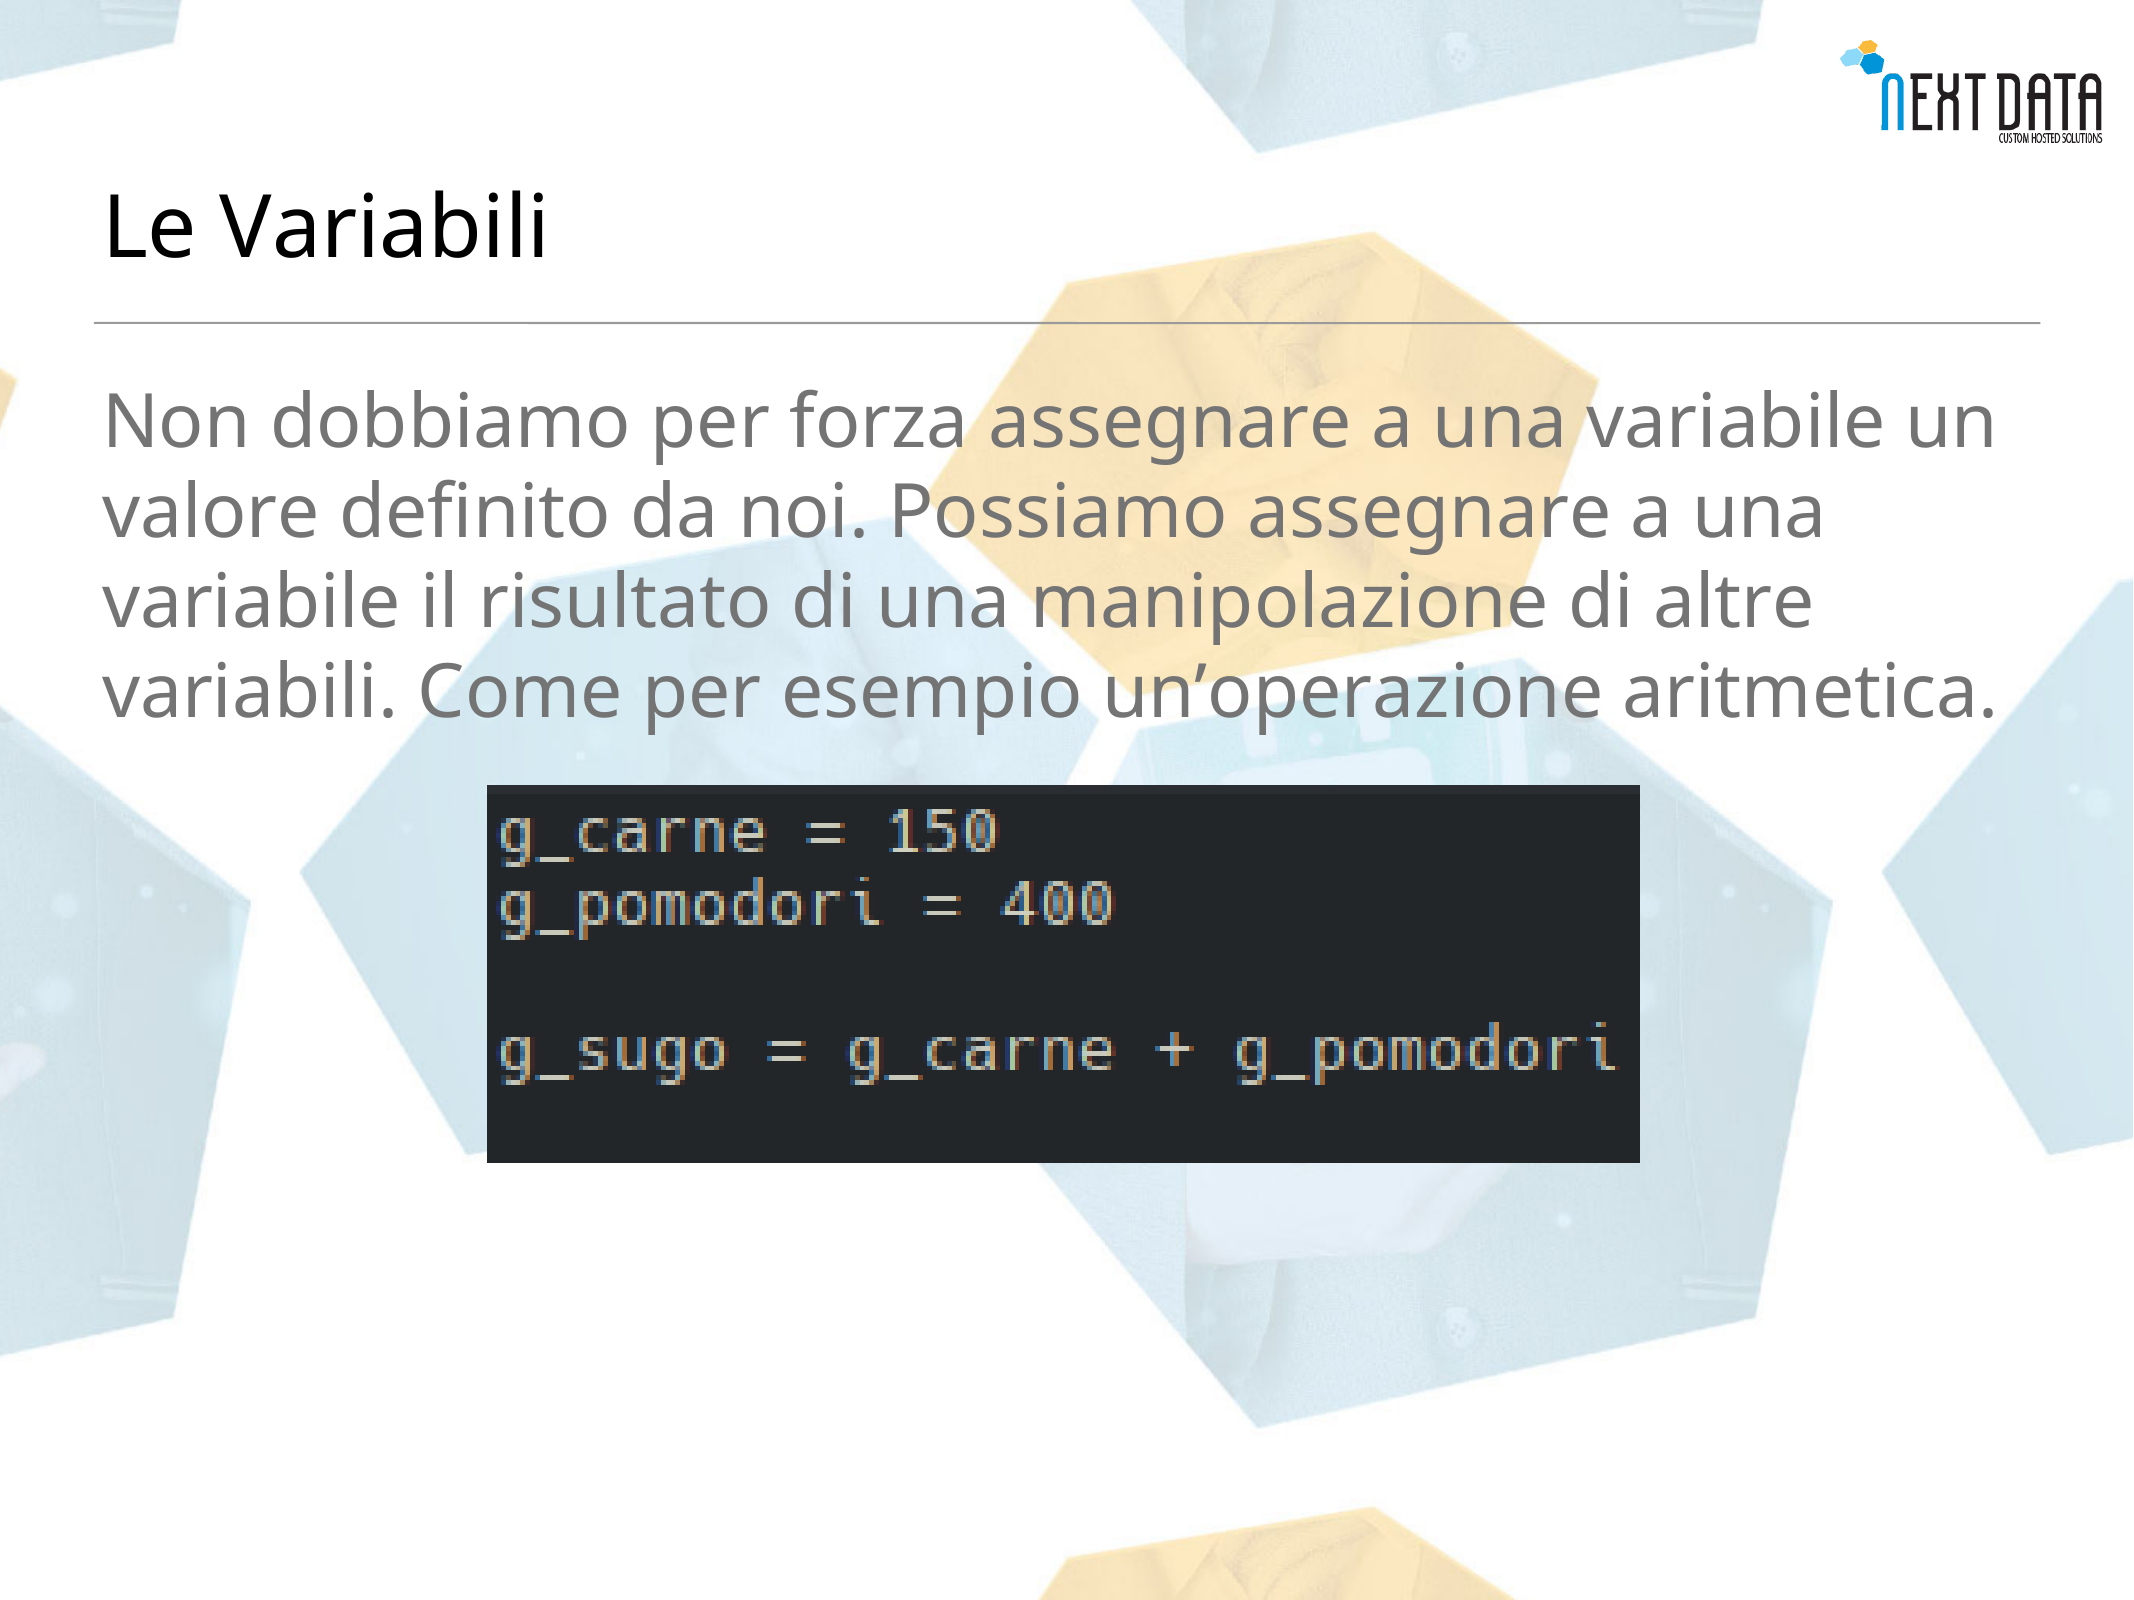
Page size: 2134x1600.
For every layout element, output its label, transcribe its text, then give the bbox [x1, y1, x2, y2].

text_box Non dobbiamo per forza assegnare a una variabile un valore definito da noi. Possiamo assegnare a una variabile il risultato di una manipolazione di altre variabili. Come per esempio un’operazione aritmetica. [93, 364, 2040, 1459]
picture [0, 0, 2134, 1600]
text_box Le Variabili [93, 54, 2040, 284]
